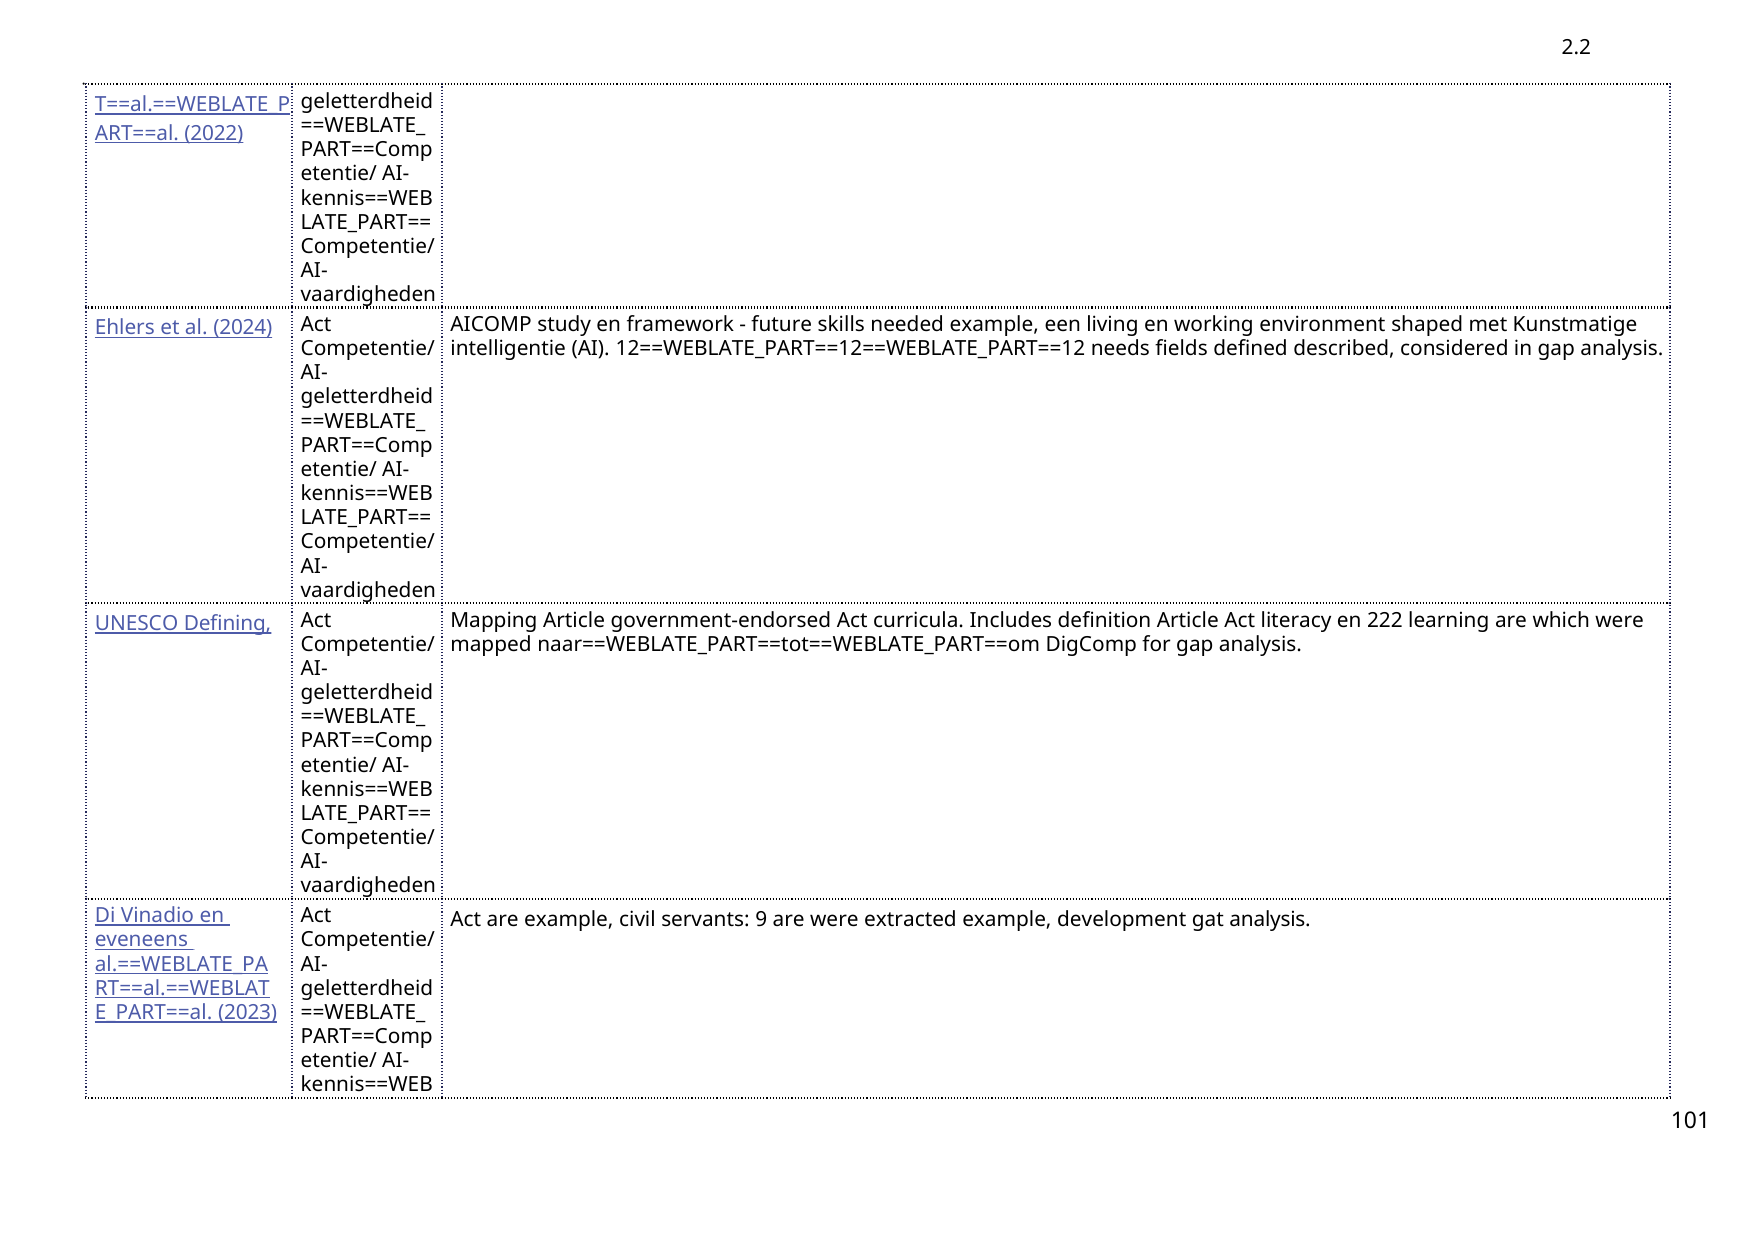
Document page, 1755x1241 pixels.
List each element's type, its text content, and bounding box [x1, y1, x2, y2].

table_cell Act Competentie/ AI-geletterdheid==WEBLATE_PART==Competentie/ AI-kennis==WEB [292, 898, 442, 1097]
table_cell Mapping Article government-endorsed Act curricula. Includes definition Article Act literacy en 222 learning are which were mapped naar==WEBLATE_PART==tot==WEBLATE_PART==om DigComp for gap analysis. [442, 602, 1670, 898]
table_cell AICOMP study en framework - future skills needed example, een living en working environment shaped met Kunstmatige intelligentie (AI). 12==WEBLATE_PART==12==WEBLATE_PART==12 needs fields defined described, considered in gap analysis. [442, 306, 1670, 602]
table_cell Act are example, civil servants: 9 are were extracted example, development gat analysis. [442, 898, 1670, 1097]
table_cell geletterdheid==WEBLATE_PART==Competentie/ AI-kennis==WEBLATE_PART==Competentie/ AI-vaardigheden [292, 83, 442, 306]
table_cell Ehlers et al. (2024) [86, 306, 292, 602]
table_cell Di Vinadio en eveneens al.==WEBLATE_PART==al.==WEBLATE_PART==al. (2023) [86, 898, 292, 1097]
table_cell T==al.==WEBLATE_PART==al. (2022) [86, 83, 292, 306]
table_cell UNESCO Defining, [86, 602, 292, 898]
table_cell [442, 83, 1670, 306]
table_cell Act Competentie/ AI-geletterdheid==WEBLATE_PART==Competentie/ AI-kennis==WEBLATE_PART==Competentie/ AI-vaardigheden [292, 602, 442, 898]
table_cell Act Competentie/ AI-geletterdheid==WEBLATE_PART==Competentie/ AI-kennis==WEBLATE_PART==Competentie/ AI-vaardigheden [292, 306, 442, 602]
